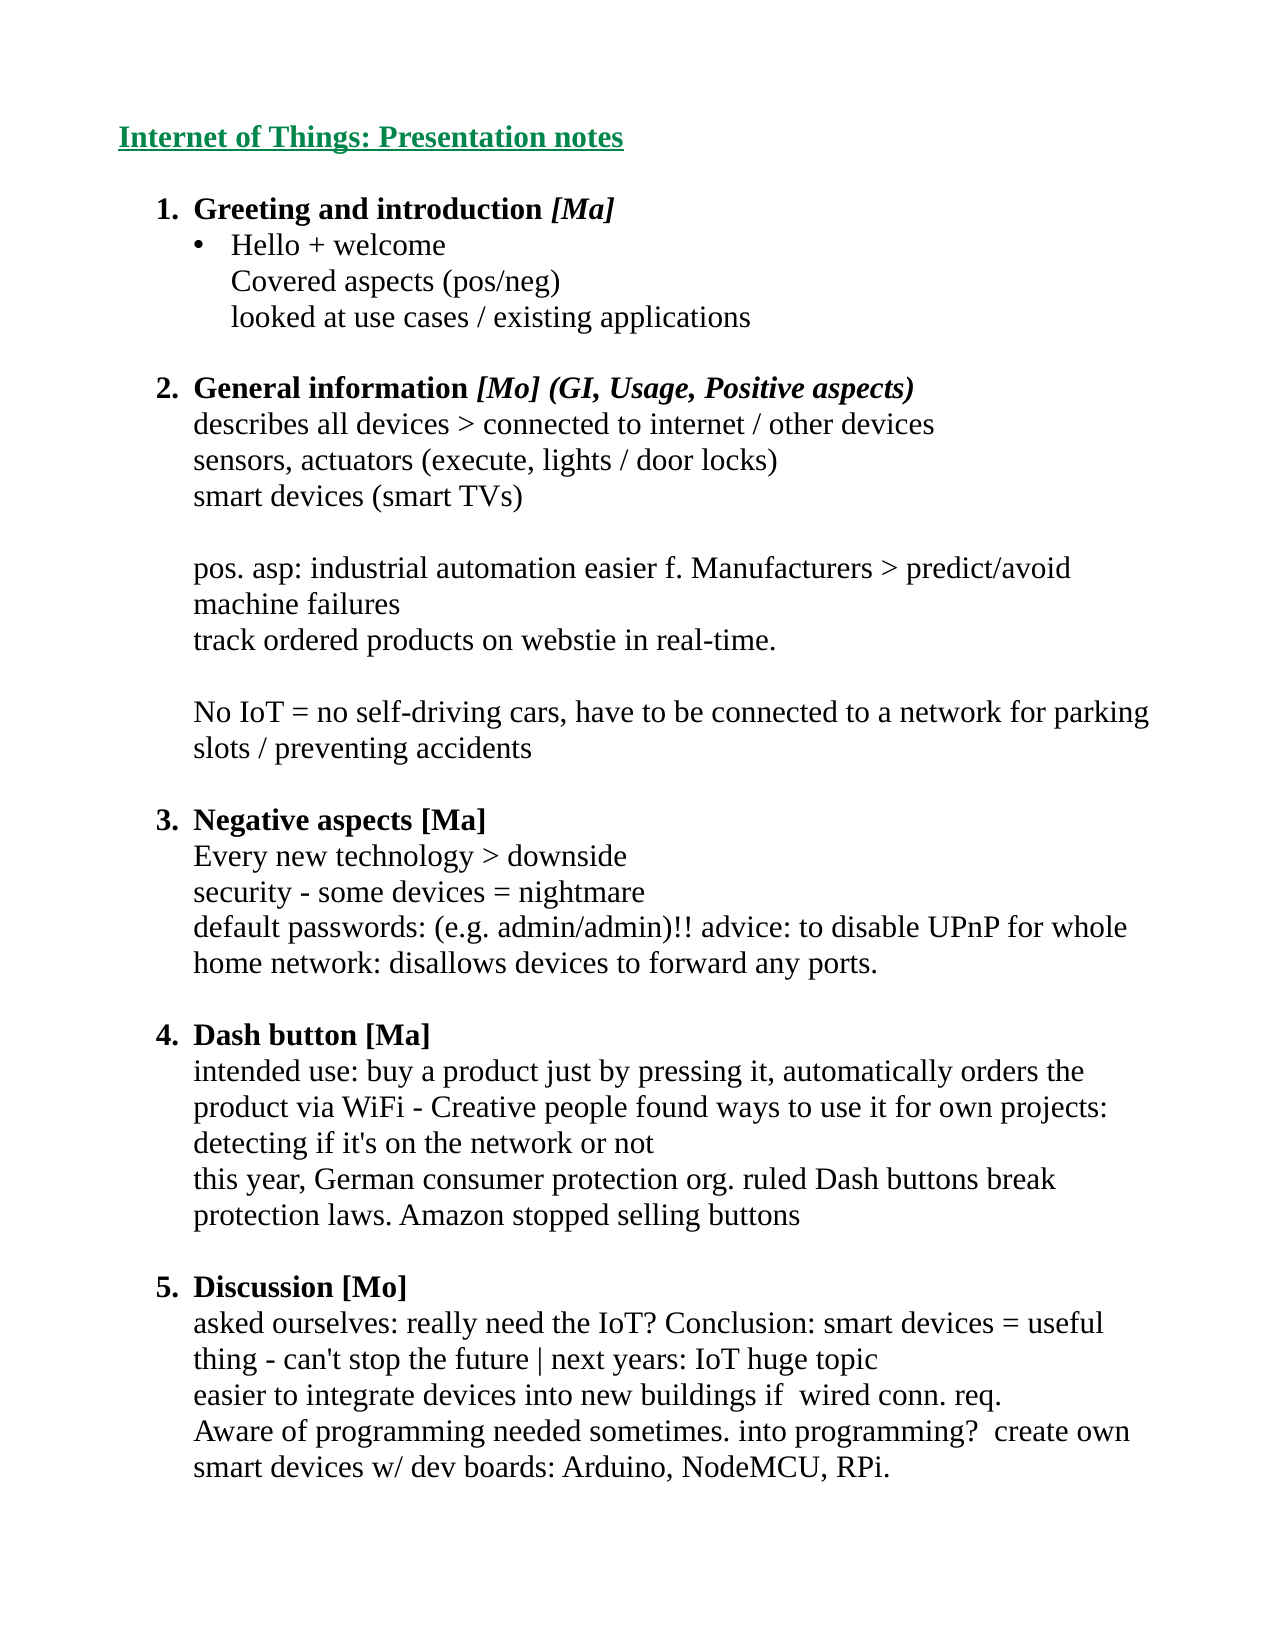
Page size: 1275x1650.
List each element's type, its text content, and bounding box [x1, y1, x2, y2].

list Discussion [Mo] asked ourselves: really need the IoT? Conclusion: smart devices = useful thing - can't stop the future | next years: IoT huge topic easier to integrate devices into new buildings if wired conn. req. Aware of programming needed sometimes. into programming? create own smart devices w/ dev boards: Arduino, NodeMCU, RPi. [156, 1268, 1157, 1520]
text Internet of Things: Presentation notes [118, 118, 1157, 154]
list Dash button [Ma] intended use: buy a product just by pressing it, automatically orders the product via WiFi - Creative people found ways to use it for own projects: detecting if it's on the network or not this year, German consumer protection org. ruled Dash buttons break protection laws. Amazon stopped selling buttons [156, 1017, 1157, 1268]
list describes all devices > connected to internet / other devices sensors, actuators (execute, lights / door locks) smart devices (smart TVs) pos. asp: industrial automation easier f. Manufacturers > predict/avoid machine failures track ordered products on webstie in real-time. No IoT = no self-driving cars, have to be connected to a network for parking slots / preventing accidents [156, 406, 1157, 801]
list Negative aspects [Ma] Every new technology > downside security - some devices = nightmare default passwords: (e.g. admin/admin)!! advice: to disable UPnP for whole home network: disallows devices to forward any ports. [156, 801, 1157, 1017]
list Hello + welcome Covered aspects (pos/neg) looked at use cases / existing applications [193, 226, 1157, 334]
list Greeting and introduction [Ma] [156, 190, 1157, 226]
list General information [Mo] (GI, Usage, Positive aspects) [156, 370, 1157, 406]
